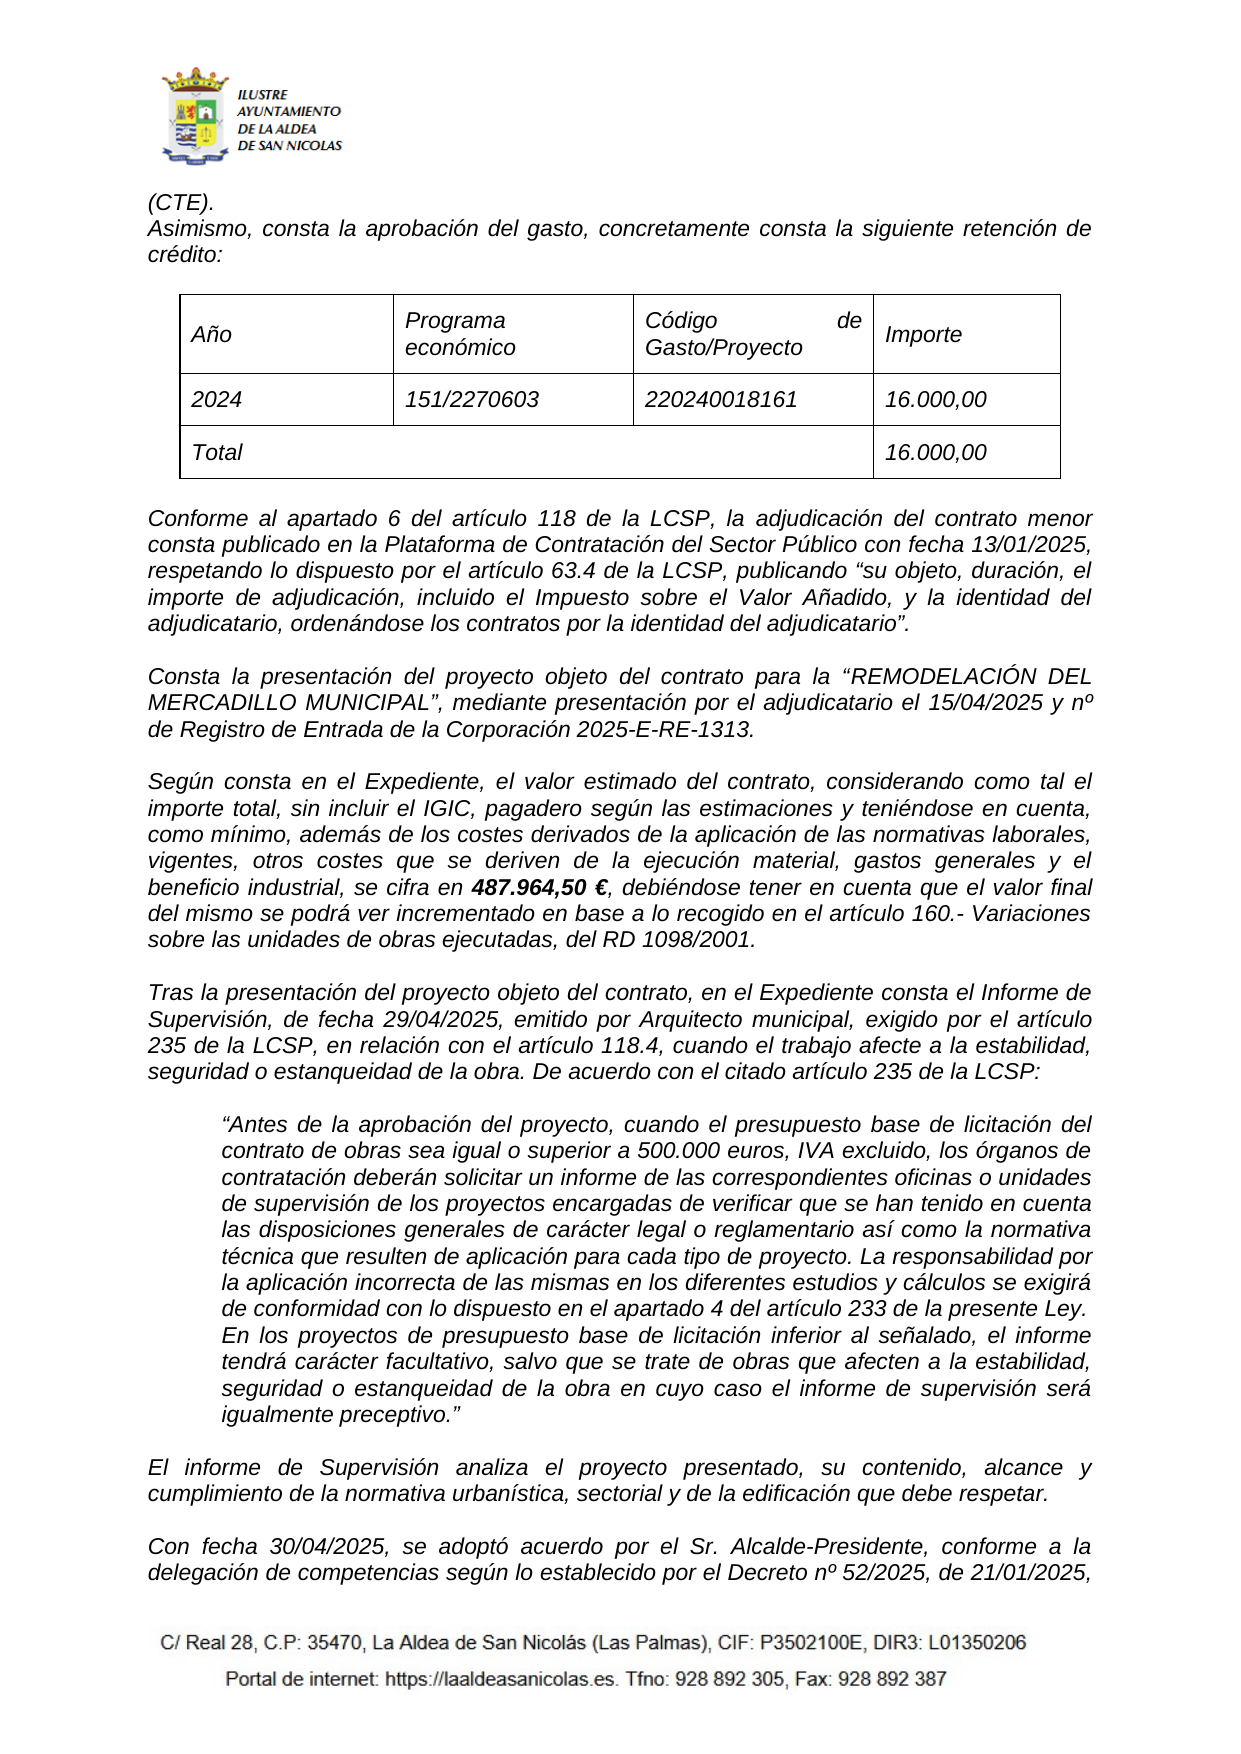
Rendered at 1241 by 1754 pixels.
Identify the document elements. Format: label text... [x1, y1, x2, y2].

text Consta la presentación del proyecto objeto del contrato para la “REMODELACIÓN DEL MERCADILLO MUNICIPAL”, mediante presentación por el adjudicatario el 15/04/2025 y nº de Registro de Entrada de la Corporación 2025-E-RE-1313. [148, 663, 1093, 742]
text Tras la presentación del proyecto objeto del contrato, en el Expediente consta el Informe de Supervisión, de fecha 29/04/2025, emitido por Arquitecto municipal, exigido por el artículo 235 de la LCSP, en relación con el artículo 118.4, cuando el trabajo afecte a la estabilidad, seguridad o estanqueidad de la obra. De acuerdo con el citado artículo 235 de la LCSP: [148, 979, 1093, 1084]
table_cell Total [181, 426, 873, 477]
table_cell 16.000,00 [874, 374, 1060, 425]
text El informe de Supervisión analiza el proyecto presentado, su contenido, alcance y cumplimiento de la normativa urbanística, sectorial y de la edificación que debe respetar. [148, 1453, 1093, 1506]
text Conforme al apartado 6 del artículo 118 de la LCSP, la adjudicación del contrato menor consta publicado en la Plataforma de Contratación del Sector Público con fecha 13/01/2025, respetando lo dispuesto por el artículo 63.4 de la LCSP, publicando “su objeto, duración, el importe de adjudicación, incluido el Impuesto sobre el Valor Añadido, y la identidad del adjudicatario, ordenándose los contratos por la identidad del adjudicatario”. [148, 505, 1093, 637]
table_cell 16.000,00 [874, 426, 1060, 477]
table_header Código de Gasto/Proyecto [634, 295, 873, 373]
text Con fecha 30/04/2025, se adoptó acuerdo por el Sr. Alcalde-Presidente, conforme a la delegación de competencias según lo establecido por el Decreto nº 52/2025, de 21/01/2025, [148, 1533, 1093, 1585]
table_header Año [181, 295, 393, 373]
picture [148, 1626, 1034, 1695]
text “Antes de la aprobación del proyecto, cuando el presupuesto base de licitación del contrato de obras sea igual o superior a 500.000 euros, IVA excluido, los órganos de contratación deberán solicitar un informe de las correspondientes oficinas o unidades de supervisión de los proyectos encargadas de verificar que se han tenido en cuenta las disposiciones generales de carácter legal o reglamentario así como la normativa técnica que resulten de aplicación para cada tipo de proyecto. La responsabilidad por la aplicación incorrecta de las mismas en los diferentes estudios y cálculos se exigirá de conformidad con lo dispuesto en el apartado 4 del artículo 233 de la presente Ley. [221, 1111, 1093, 1322]
table_cell 220240018161 [634, 374, 873, 425]
table_cell 151/2270603 [394, 374, 633, 425]
text En los proyectos de presupuesto base de licitación inferior al señalado, el informe tendrá carácter facultativo, salvo que se trate de obras que afecten a la estabilidad, seguridad o estanqueidad de la obra en cuyo caso el informe de supervisión será igualmente preceptivo.” [221, 1322, 1093, 1427]
text (CTE). [148, 188, 1093, 215]
table_cell 2024 [181, 374, 393, 425]
text Según consta en el Expediente, el valor estimado del contrato, considerando como tal el importe total, sin incluir el IGIC, pagadero según las estimaciones y teniéndose en cuenta, como mínimo, además de los costes derivados de la aplicación de las normativas laborales, vigentes, otros costes que se deriven de la ejecución material, gastos generales y el beneficio industrial, se cifra en 487.964,50 €, debiéndose tener en cuenta que el valor final del mismo se podrá ver incrementado en base a lo recogido en el artículo 160.- Variaciones sobre las unidades de obras ejecutadas, del RD 1098/2001. [148, 768, 1093, 953]
table_header Importe [874, 295, 1060, 373]
table_header Programa económico [394, 295, 633, 373]
picture [148, 59, 358, 173]
text Asimismo, consta la aprobación del gasto, concretamente consta la siguiente retención de crédito: [148, 215, 1093, 267]
